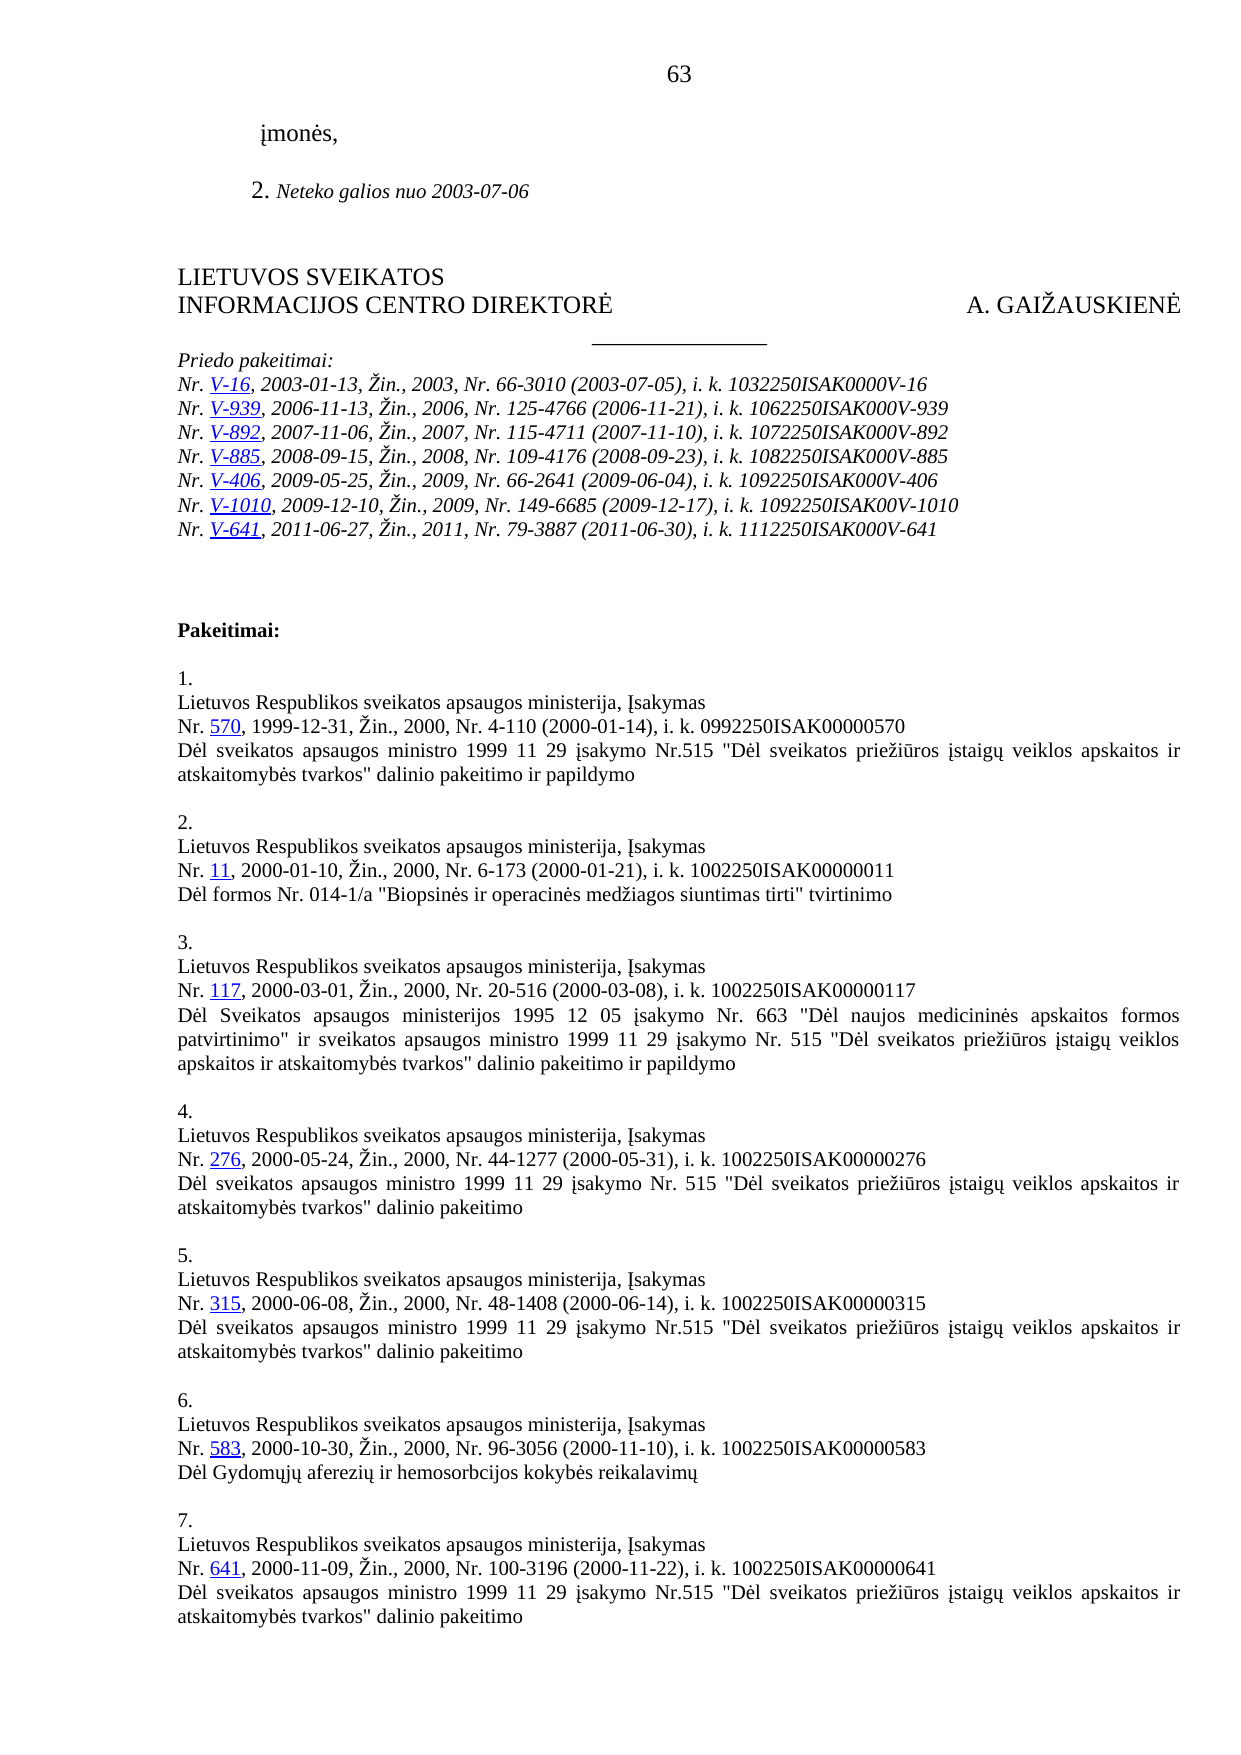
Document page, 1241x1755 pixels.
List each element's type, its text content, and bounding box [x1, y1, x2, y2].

table_cell [177, 118, 248, 147]
text Dėl sveikatos apsaugos ministro 1999 11 29 įsakymo Nr.515 "Dėl sveikatos priežiūros įstaigų veiklos apskaitos ir atskaitomybės tvarkos" dalinio pakeitimo ir papildymo [177, 738, 1181, 786]
text Dėl formos Nr. 014-1/a "Biopsinės ir operacinės medžiagos siuntimas tirti" tvirtinimo [177, 882, 1181, 906]
text LIETUVOS SVEIKATOS [177, 262, 1181, 291]
text Lietuvos Respublikos sveikatos apsaugos ministerija, Įsakymas [177, 1123, 1181, 1147]
text Nr. 11, 2000-01-10, Žin., 2000, Nr. 6-173 (2000-01-21), i. k. 1002250ISAK00000011 [177, 858, 1181, 882]
text Nr. V-16, 2003-01-13, Žin., 2003, Nr. 66-3010 (2003-07-05), i. k. 1032250ISAK0000V-16 [177, 372, 1181, 396]
text 2. [177, 810, 1181, 834]
text Nr. 583, 2000-10-30, Žin., 2000, Nr. 96-3056 (2000-11-10), i. k. 1002250ISAK00000583 [177, 1436, 1181, 1460]
text 5. [177, 1243, 1181, 1267]
text Lietuvos Respublikos sveikatos apsaugos ministerija, Įsakymas [177, 1412, 1181, 1436]
text Lietuvos Respublikos sveikatos apsaugos ministerija, Įsakymas [177, 690, 1181, 714]
text Nr. 276, 2000-05-24, Žin., 2000, Nr. 44-1277 (2000-05-31), i. k. 1002250ISAK00000276 [177, 1147, 1181, 1171]
text ______________ [177, 319, 1181, 348]
text 2. Neteko galios nuo 2003-07-06 [177, 176, 1181, 204]
table_cell [450, 118, 773, 147]
text Dėl sveikatos apsaugos ministro 1999 11 29 įsakymo Nr.515 "Dėl sveikatos priežiūros įstaigų veiklos apskaitos ir atskaitomybės tvarkos" dalinio pakeitimo [177, 1315, 1181, 1363]
text 7. [177, 1508, 1181, 1532]
text Nr. 117, 2000-03-01, Žin., 2000, Nr. 20-516 (2000-03-08), i. k. 1002250ISAK00000117 [177, 978, 1181, 1002]
text Nr. V-406, 2009-05-25, Žin., 2009, Nr. 66-2641 (2009-06-04), i. k. 1092250ISAK000V-406 [177, 468, 1181, 492]
text Dėl sveikatos apsaugos ministro 1999 11 29 įsakymo Nr. 515 "Dėl sveikatos priežiūros įstaigų veiklos apskaitos ir atskaitomybės tvarkos" dalinio pakeitimo [177, 1171, 1181, 1219]
text Nr. V-892, 2007-11-06, Žin., 2007, Nr. 115-4711 (2007-11-10), i. k. 1072250ISAK000V-892 [177, 420, 1181, 444]
text 4. [177, 1099, 1181, 1123]
table_cell įmonės, [249, 118, 450, 147]
text INFORMACIJOS CENTRO DIREKTORĖ A. GAIŽAUSKIENĖ [177, 291, 1181, 319]
text Nr. 570, 1999-12-31, Žin., 2000, Nr. 4-110 (2000-01-14), i. k. 0992250ISAK00000570 [177, 714, 1181, 738]
text 6. [177, 1387, 1181, 1412]
text Dėl sveikatos apsaugos ministro 1999 11 29 įsakymo Nr.515 "Dėl sveikatos priežiūros įstaigų veiklos apskaitos ir atskaitomybės tvarkos" dalinio pakeitimo [177, 1580, 1181, 1628]
text Nr. V-939, 2006-11-13, Žin., 2006, Nr. 125-4766 (2006-11-21), i. k. 1062250ISAK000V-939 [177, 396, 1181, 420]
text Lietuvos Respublikos sveikatos apsaugos ministerija, Įsakymas [177, 1532, 1181, 1556]
table_cell [913, 118, 1180, 147]
text Nr. V-641, 2011-06-27, Žin., 2011, Nr. 79-3887 (2011-06-30), i. k. 1112250ISAK000V-641 [177, 517, 1181, 541]
text Lietuvos Respublikos sveikatos apsaugos ministerija, Įsakymas [177, 1267, 1181, 1291]
text Pakeitimai: [177, 617, 1181, 642]
text 1. [177, 666, 1181, 690]
table_cell [773, 118, 913, 147]
text Dėl Gydomųjų aferezių ir hemosorbcijos kokybės reikalavimų [177, 1460, 1181, 1484]
text Nr. 641, 2000-11-09, Žin., 2000, Nr. 100-3196 (2000-11-22), i. k. 1002250ISAK00000641 [177, 1556, 1181, 1580]
text Dėl Sveikatos apsaugos ministerijos 1995 12 05 įsakymo Nr. 663 "Dėl naujos medicininės apskaitos formos patvirtinimo" ir sveikatos apsaugos ministro 1999 11 29 įsakymo Nr. 515 "Dėl sveikatos priežiūros įstaigų veiklos apskaitos ir atskaitomybės tvarkos" dalinio pakeitimo ir papildymo [177, 1002, 1181, 1075]
text 3. [177, 930, 1181, 954]
text Lietuvos Respublikos sveikatos apsaugos ministerija, Įsakymas [177, 834, 1181, 858]
text Nr. V-885, 2008-09-15, Žin., 2008, Nr. 109-4176 (2008-09-23), i. k. 1082250ISAK000V-885 [177, 444, 1181, 468]
text Nr. V-1010, 2009-12-10, Žin., 2009, Nr. 149-6685 (2009-12-17), i. k. 1092250ISAK00V-1010 [177, 492, 1181, 517]
text Lietuvos Respublikos sveikatos apsaugos ministerija, Įsakymas [177, 954, 1181, 978]
text Nr. 315, 2000-06-08, Žin., 2000, Nr. 48-1408 (2000-06-14), i. k. 1002250ISAK00000315 [177, 1291, 1181, 1315]
text Priedo pakeitimai: [177, 348, 1181, 372]
